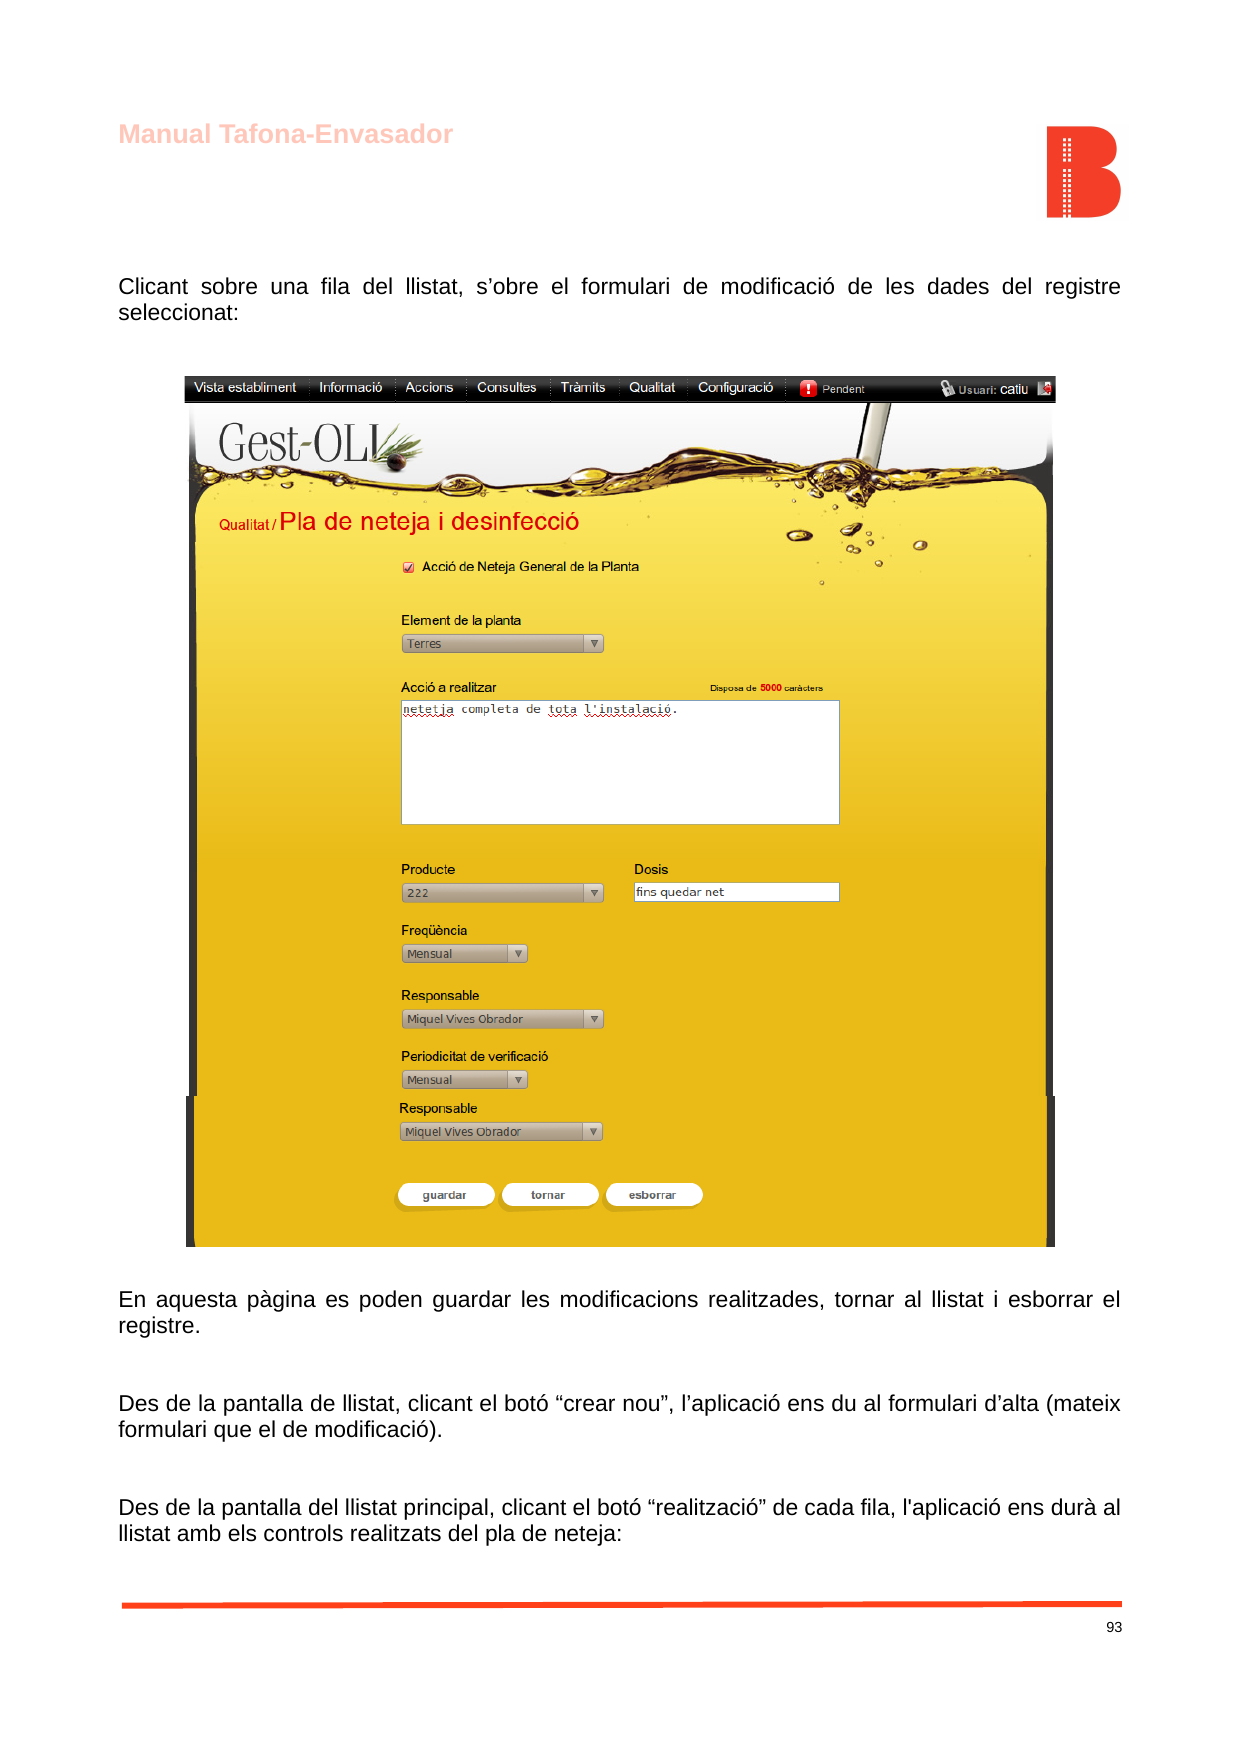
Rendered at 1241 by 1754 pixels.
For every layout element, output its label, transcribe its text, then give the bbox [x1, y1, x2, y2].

picture [184, 376, 1057, 1247]
text Des de la pantalla de llistat, clicant el botó “crear nou”, l’aplicació ens du al formulari d’alta (mateix formulari que el de modificació). [118, 1389, 1122, 1442]
picture [1036, 124, 1130, 221]
text Clicant sobre una fila del llistat, s’obre el formulari de modificació de les dades del registre seleccionat: [118, 273, 1122, 325]
text En aquesta pàgina es poden guardar les modificacions realitzades, tornar al llistat i esborrar el registre. [118, 1286, 1122, 1338]
text Des de la pantalla del llistat principal, clicant el botó “realització” de cada fila, l'aplicació ens durà al llistat amb els controls realitzats del pla de neteja: [118, 1494, 1122, 1546]
